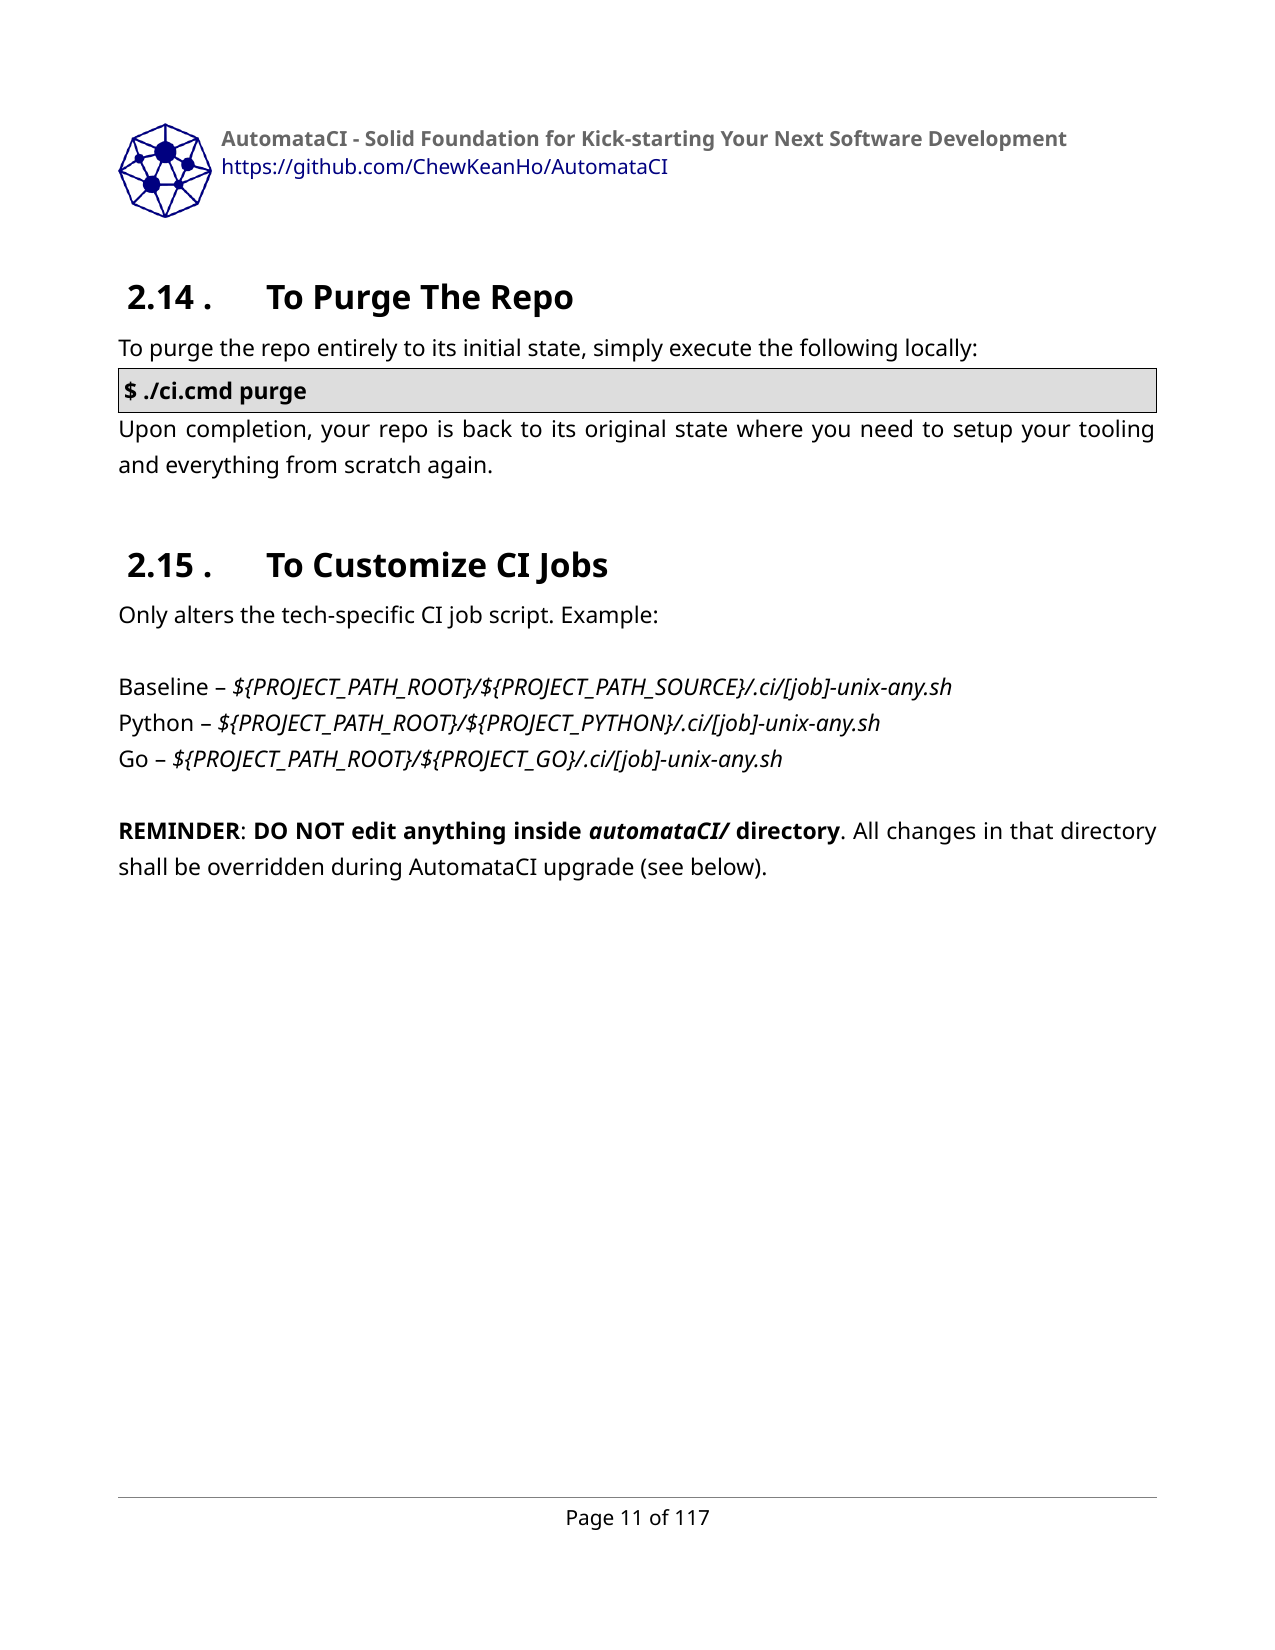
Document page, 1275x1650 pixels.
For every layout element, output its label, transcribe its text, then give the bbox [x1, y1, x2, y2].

text REMINDER: DO NOT edit anything inside automataCI/ directory. All changes in that directory shall be overridden during AutomataCI upgrade (see below). [118, 815, 1157, 882]
text Go – ${PROJECT_PATH_ROOT}/${PROJECT_GO}/.ci/[job]-unix-any.sh [118, 743, 1157, 774]
text Python – ${PROJECT_PATH_ROOT}/${PROJECT_PYTHON}/.ci/[job]-unix-any.sh [118, 707, 1157, 738]
text Baseline – ${PROJECT_PATH_ROOT}/${PROJECT_PATH_SOURCE}/.ci/[job]-unix-any.sh [118, 671, 1157, 703]
table_header $ ./ci.cmd purge [119, 369, 1156, 412]
picture [118, 123, 212, 218]
subtitle To Customize CI Jobs [118, 541, 1157, 587]
subtitle To Purge The Repo [118, 274, 1157, 319]
text Only alters the tech-specific CI job script. Example: [118, 599, 1157, 631]
text Upon completion, your repo is back to its original state where you need to setup your tooling and everything from scratch again. [118, 413, 1157, 480]
text To purge the repo entirely to its initial state, simply execute the following locally: [118, 332, 1157, 363]
